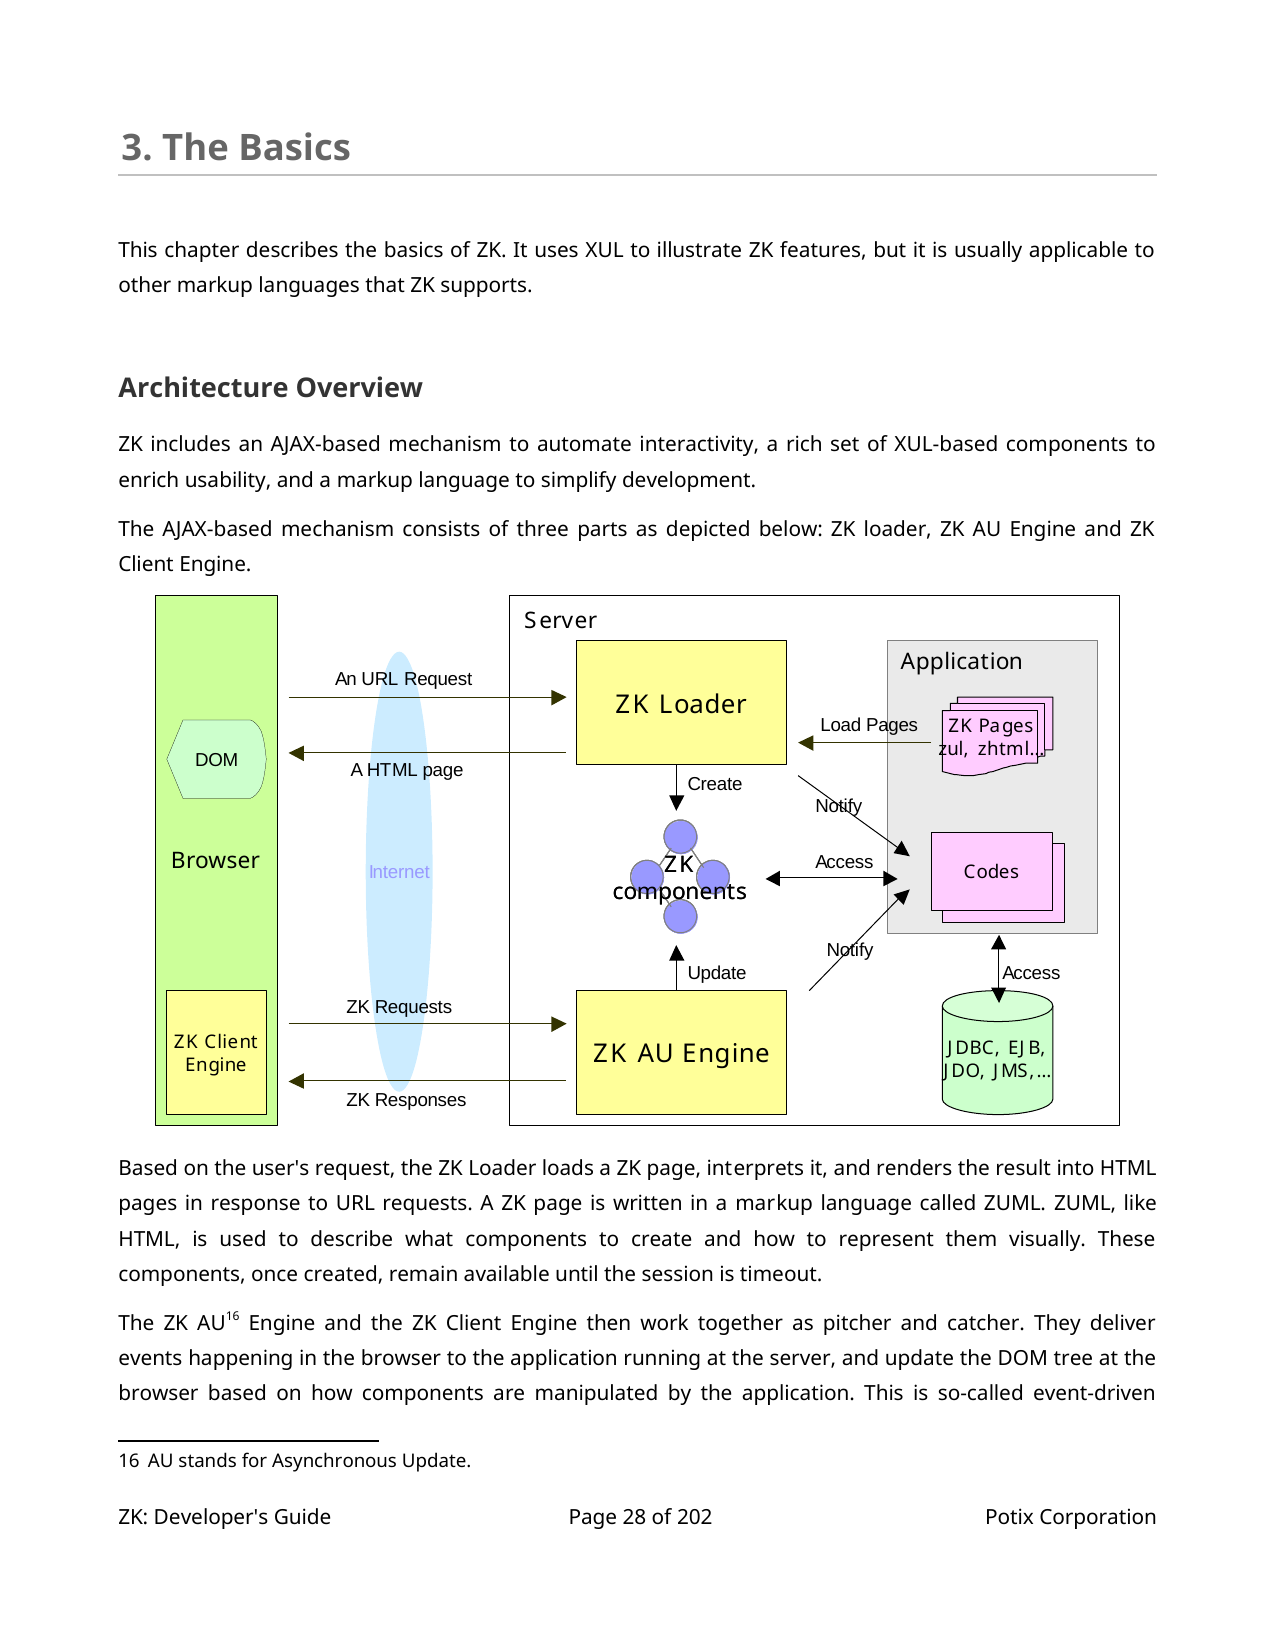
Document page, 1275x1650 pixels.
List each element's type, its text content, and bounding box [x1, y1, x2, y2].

text This chapter describes the basics of ZK. It uses XUL to illustrate ZK features, but it is usually applicable to other markup languages that ZK supports. [118, 235, 1157, 298]
text AU stands for Asynchronous Update. [118, 1447, 1157, 1473]
subtitle 3. The Basics [118, 118, 1157, 174]
text The ZK AU Engine and the ZK Client Engine then work together as pitcher and catcher. They deliver events happening in the browser to the application running at the server, and update the DOM tree at the browser based on how components are manipulated by the application. This is so-called event-driven [118, 1308, 1157, 1406]
text The AJAX-based mechanism consists of three parts as depicted below: ZK loader, ZK AU Engine and ZK Client Engine. [118, 514, 1157, 577]
subtitle Architecture Overview [118, 369, 1157, 406]
text Based on the user's request, the ZK Loader loads a ZK page, interprets it, and renders the result into HTML pages in response to URL requests. A ZK page is written in a markup language called ZUML. ZUML, like HTML, is used to describe what components to create and how to represent them visually. These components, once created, remain available until the session is timeout. [118, 598, 1157, 1287]
text ZK includes an AJAX-based mechanism to automate interactivity, a rich set of XUL-based components to enrich usability, and a markup language to simplify development. [118, 429, 1157, 493]
